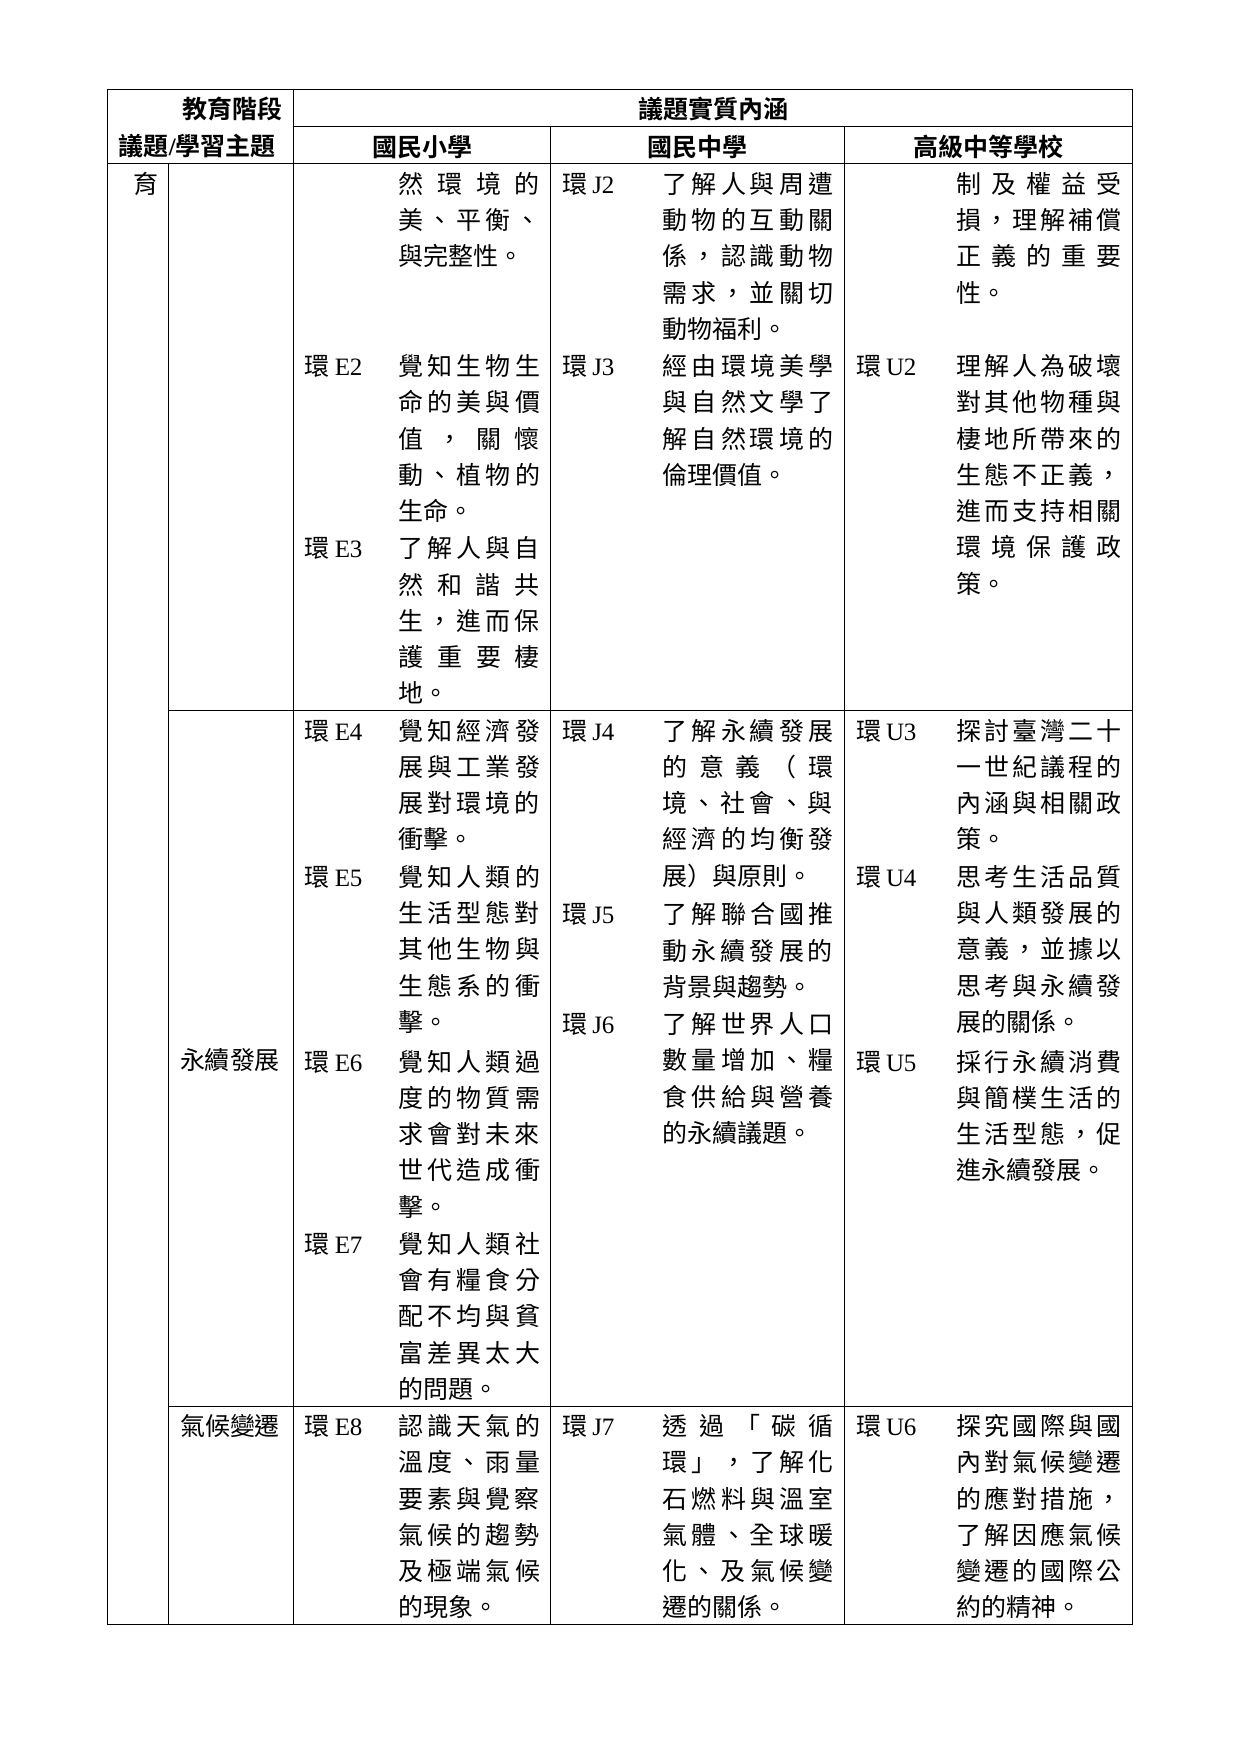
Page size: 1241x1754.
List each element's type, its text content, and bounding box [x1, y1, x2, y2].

table_cell 環E4 [294, 711, 387, 856]
table_cell 環U5 [845, 1041, 945, 1406]
table_cell 制及權益受損，理解補償正義的重要性。 [945, 164, 1132, 346]
table_cell 覺知人類的生活型態對其他生物與生態系的衝擊。 [387, 856, 550, 1041]
table_cell 覺知經濟發展與工業發展對環境的衝擊。 [387, 711, 550, 856]
table_cell 育 [108, 164, 168, 1624]
table_cell 覺知人類過度的物質需求會對未來世代造成衝擊。 [387, 1041, 550, 1223]
table_cell 了解世界人口數量增加、糧食供給與營養的永續議題。 [651, 1004, 844, 1406]
table_cell [169, 164, 293, 710]
table_cell 環J6 [551, 1004, 651, 1406]
table_cell [551, 528, 651, 710]
table_cell 探討臺灣二十一世紀議程的內涵與相關政策。 [945, 711, 1132, 856]
table_cell 環J4 [551, 711, 651, 894]
table_cell 高級中等學校 [845, 127, 1132, 163]
table_cell 環J3 [551, 346, 651, 528]
table_cell [845, 164, 945, 346]
table_cell 覺知人類社會有糧食分配不均與貧富差異太大的問題。 [387, 1223, 550, 1406]
table_cell 透過「碳循環」，了解化石燃料與溫室氣體、全球暖化、及氣候變遷的關係。 [651, 1407, 844, 1624]
table_cell 環J7 [551, 1407, 651, 1624]
table_cell 認識天氣的溫度、雨量要素與覺察氣候的趨勢及極端氣候的現象。 [387, 1407, 550, 1624]
table_cell [651, 528, 844, 710]
table_cell 環E3 [294, 528, 387, 710]
table_cell 思考生活品質與人類發展的意義，並據以思考與永續發展的關係。 [945, 856, 1132, 1041]
table_cell 環E5 [294, 856, 387, 1041]
table_cell 國民小學 [294, 127, 550, 163]
table_cell 覺知生物生命的美與價值，關懷動、植物的生命。 [387, 346, 550, 528]
table_cell [294, 164, 387, 346]
table_cell 環E8 [294, 1407, 387, 1624]
table_cell 環U3 [845, 711, 945, 856]
table_cell 理解人為破壞對其他物種與棲地所帶來的生態不正義，進而支持相關環境保護政策。 [945, 346, 1132, 710]
table_cell 環J5 [551, 894, 651, 1003]
table_cell 環U2 [845, 346, 945, 710]
table_header 教育階段 議題/學習主題 [108, 90, 293, 163]
table_cell 環U4 [845, 856, 945, 1041]
table_cell 了解人與周遭動物的互動關係，認識動物需求，並關切動物福利。 [651, 164, 844, 346]
table_cell 了解聯合國推動永續發展的背景與趨勢。 [651, 894, 844, 1003]
table_cell 環U6 [845, 1407, 945, 1624]
table_cell 經由環境美學與自然文學了解自然環境的倫理價值。 [651, 346, 844, 528]
table_cell 國民中學 [551, 127, 844, 163]
table_cell 環E6 [294, 1041, 387, 1223]
table_header 議題實質內涵 [294, 90, 1132, 126]
table_cell 環J2 [551, 164, 651, 346]
table_cell 然環境的美、平衡、與完整性。 [387, 164, 550, 346]
table_cell 了解人與自然和諧共生，進而保護重要棲地。 [387, 528, 550, 710]
table_cell 採行永續消費與簡樸生活的生活型態，促進永續發展。 [945, 1041, 1132, 1406]
table_cell 永續發展 [169, 711, 293, 1406]
table_cell 環E2 [294, 346, 387, 528]
table_cell 氣候變遷 [169, 1407, 293, 1624]
table_cell 了解永續發展的意義（環境、社會、與經濟的均衡發展）與原則。 [651, 711, 844, 894]
table_cell 探究國際與國內對氣候變遷的應對措施，了解因應氣候變遷的國際公約的精神。 [945, 1407, 1132, 1624]
table_cell 環E7 [294, 1223, 387, 1406]
